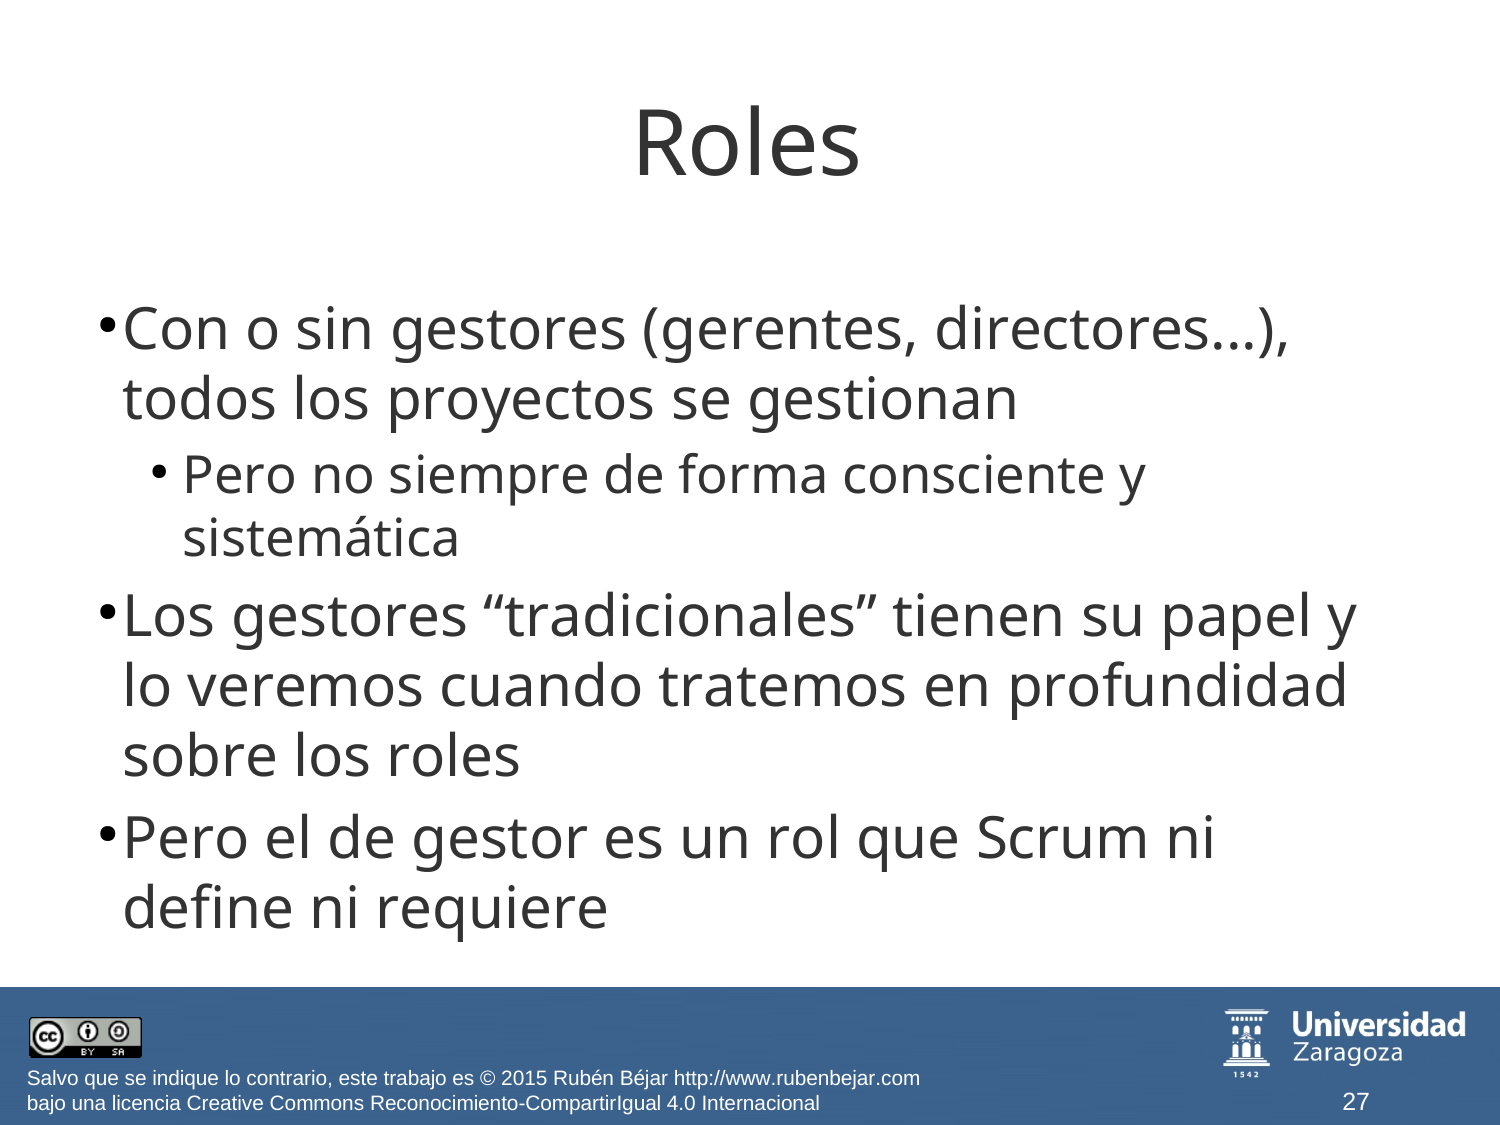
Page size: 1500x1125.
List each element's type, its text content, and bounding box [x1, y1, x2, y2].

title Roles [74, 21, 1420, 257]
picture [0, 987, 1500, 1125]
list Con o sin gestores (gerentes, directores...), todos los proyectos se gestionan Pero no siempre de forma consciente y sistemática Los gestores “tradicionales” tienen su papel y lo veremos cuando tratemos en profundidad sobre los roles Pero el de gestor es un rol que Scrum ni define ni requiere [82, 283, 1418, 957]
